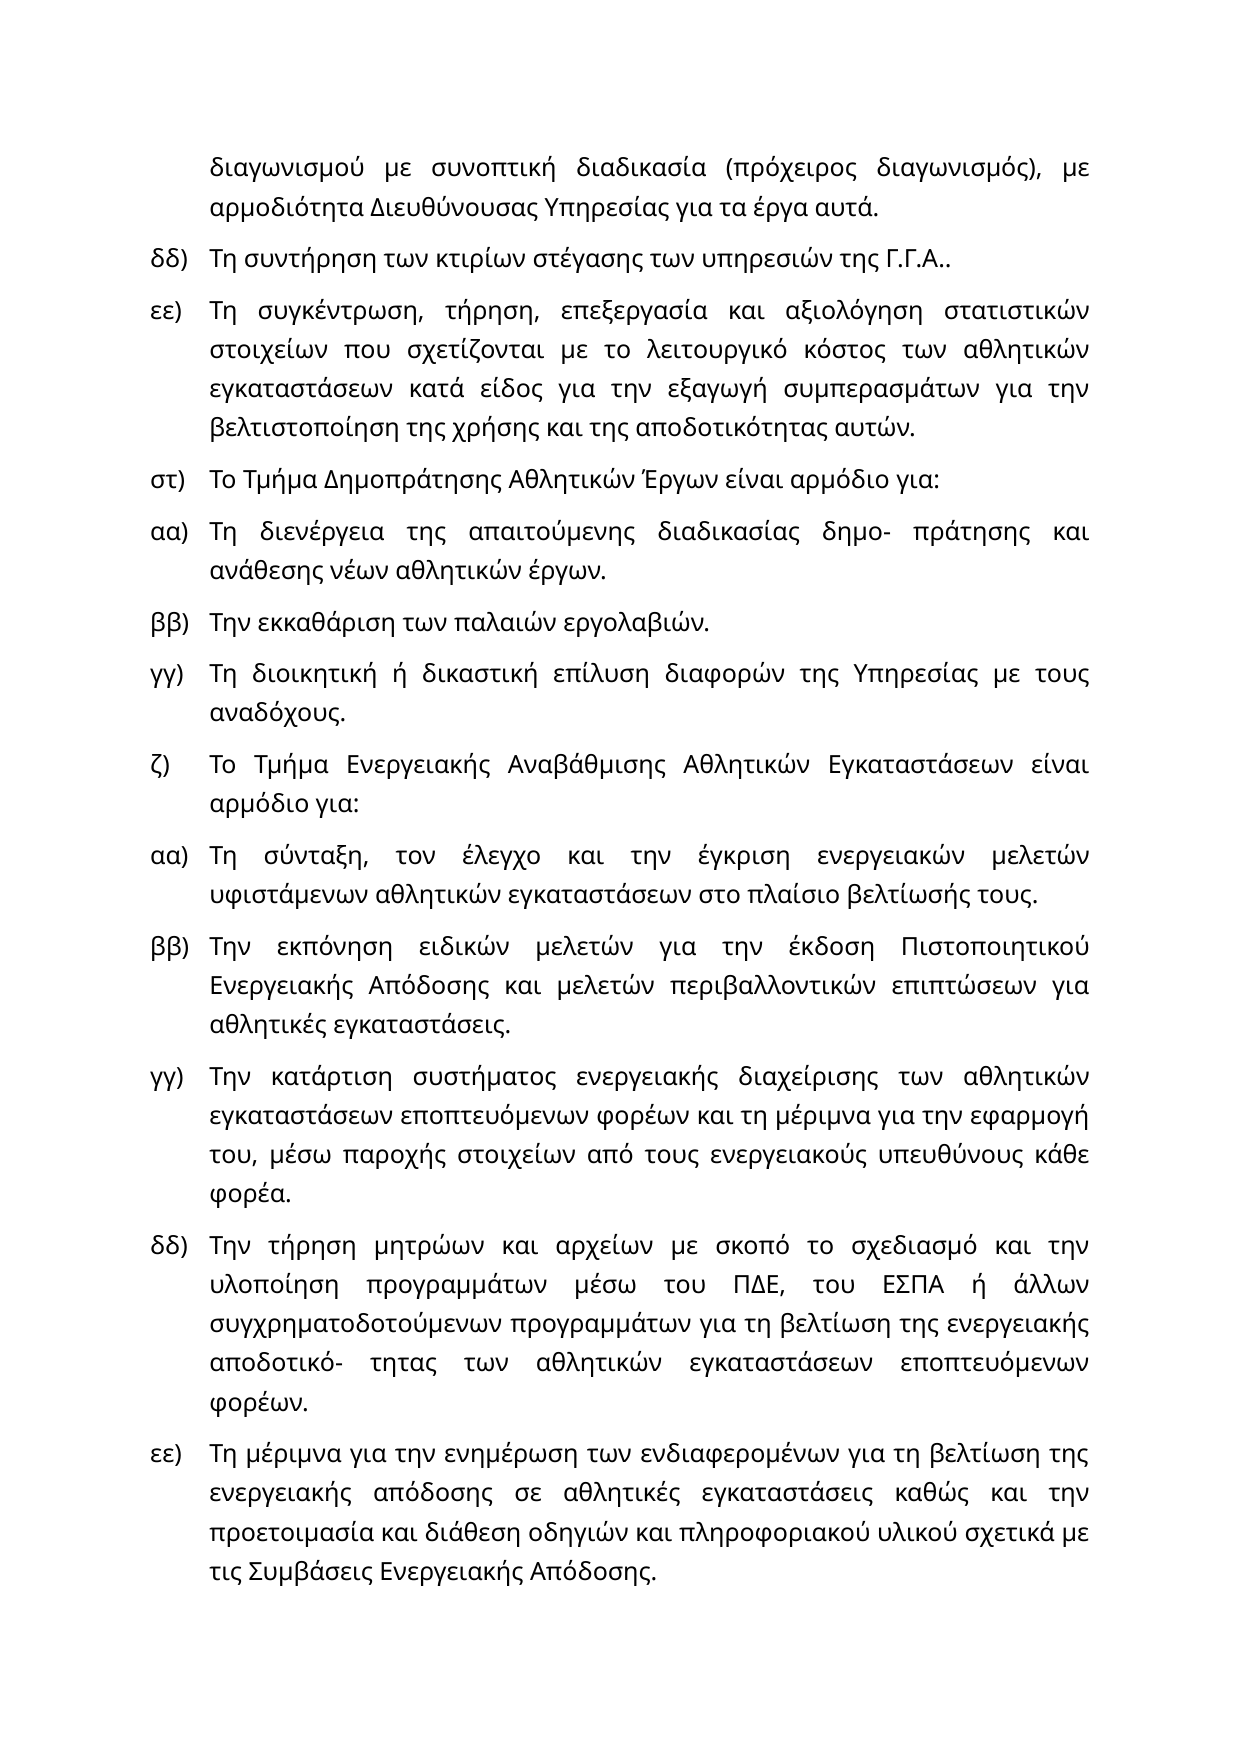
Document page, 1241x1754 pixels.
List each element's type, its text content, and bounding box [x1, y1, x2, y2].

list ββ) Την εκπόνηση ειδικών μελετών για την έκδοση Πιστοποιητικού Ενεργειακής Απόδοσης και μελετών περιβαλλοντικών επιπτώσεων για αθλητικές εγκαταστάσεις. [150, 928, 1090, 1041]
list γγ) Τη διοικητική ή δικαστική επίλυση διαφορών της Υπηρεσίας με τους αναδόχους. [150, 656, 1090, 729]
list δδ) Τη συντήρηση των κτιρίων στέγασης των υπηρεσιών της Γ.Γ.Α.. [150, 241, 1090, 275]
list γγ) Την κατάρτιση συστήματος ενεργειακής διαχείρισης των αθλητικών εγκαταστάσεων εποπτευόμενων φορέων και τη μέριμνα για την εφαρμογή του, μέσω παροχής στοιχείων από τους ενεργειακούς υπευθύνους κάθε φορέα. [150, 1058, 1090, 1210]
list ζ) Το Τμήμα Ενεργειακής Αναβάθμισης Αθλητικών Εγκαταστάσεων είναι αρμόδιο για: [150, 747, 1090, 820]
list αα) Τη σύνταξη, τον έλεγχο και την έγκριση ενεργειακών μελετών υφιστάμενων αθλητικών εγκαταστάσεων στο πλαίσιο βελτίωσής τους. [150, 837, 1090, 911]
list διαγωνισμού με συνοπτική διαδικασία (πρόχειρος διαγωνισμός), με αρμοδιότητα Διευθύνουσας Υπηρεσίας για τα έργα αυτά. [150, 150, 1090, 223]
list εε) Τη μέριμνα για την ενημέρωση των ενδιαφερομένων για τη βελτίωση της ενεργειακής απόδοσης σε αθλητικές εγκαταστάσεις καθώς και την προετοιμασία και διάθεση οδηγιών και πληροφοριακού υλικού σχετικά με τις Συμβάσεις Ενεργειακής Απόδοσης. [150, 1436, 1090, 1587]
list εε) Τη συγκέντρωση, τήρηση, επεξεργασία και αξιολόγηση στατιστικών στοιχείων που σχετίζονται με το λειτουργικό κόστος των αθλητικών εγκαταστάσεων κατά είδος για την εξαγωγή συμπερασμάτων για την βελτιστοποίηση της χρήσης και της αποδοτικότητας αυτών. [150, 292, 1090, 444]
list δδ) Την τήρηση μητρώων και αρχείων με σκοπό το σχεδιασμό και την υλοποίηση προγραμμάτων μέσω του ΠΔΕ, του ΕΣΠΑ ή άλλων συγχρηματοδοτούμενων προγραμμάτων για τη βελτίωση της ενεργειακής αποδοτικό- τητας των αθλητικών εγκαταστάσεων εποπτευόμενων φορέων. [150, 1227, 1090, 1418]
list ββ) Την εκκαθάριση των παλαιών εργολαβιών. [150, 604, 1090, 638]
list αα) Τη διενέργεια της απαιτούμενης διαδικασίας δημο- πράτησης και ανάθεσης νέων αθλητικών έργων. [150, 513, 1090, 587]
list στ) Το Τμήμα Δημοπράτησης Αθλητικών Έργων είναι αρμόδιο για: [150, 462, 1090, 496]
